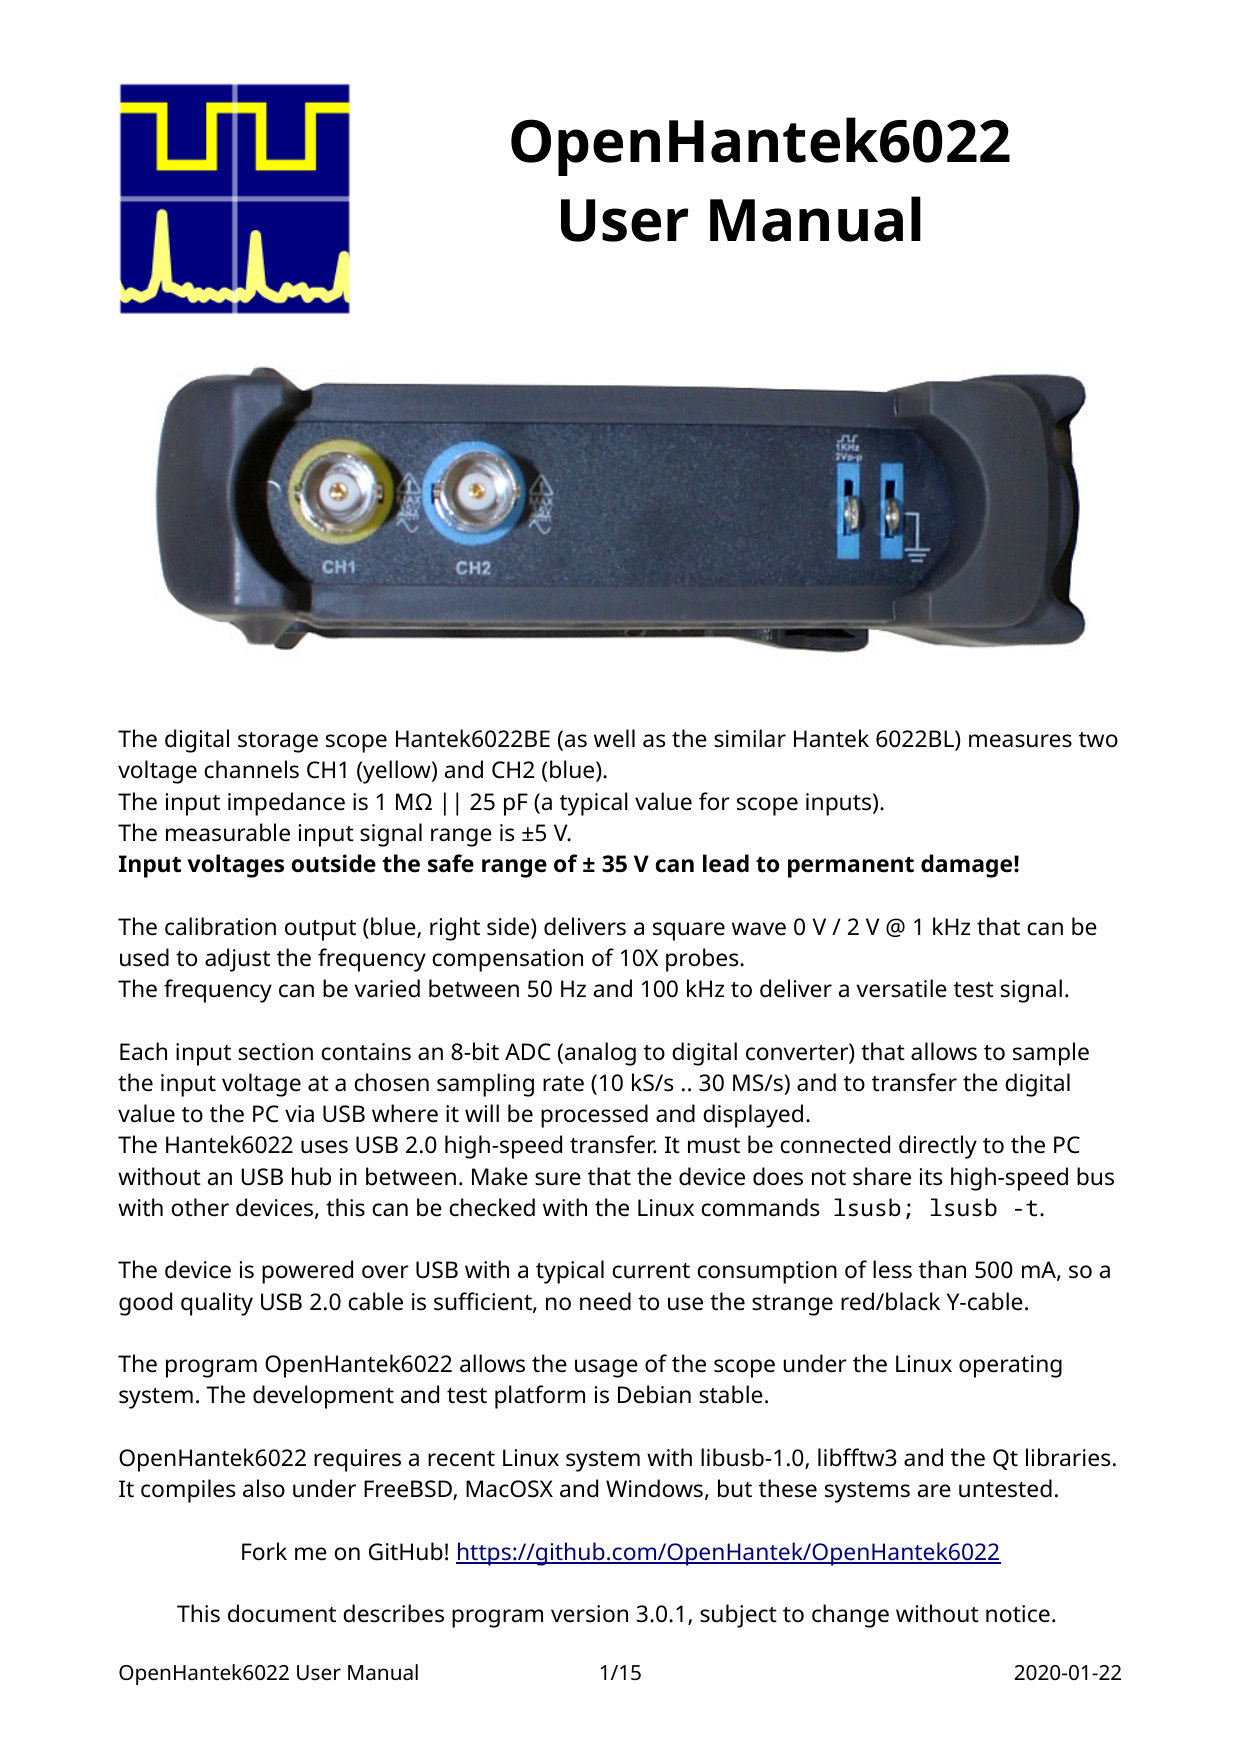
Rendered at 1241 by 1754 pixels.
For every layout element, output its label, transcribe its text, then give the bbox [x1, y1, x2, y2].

text The digital storage scope Hantek6022BE (as well as the similar Hantek 6022BL) measures two voltage channels CH1 (yellow) and CH2 (blue). [118, 723, 1122, 786]
text The measurable input signal range is ±5 V. [118, 817, 1122, 848]
text The device is powered over USB with a typical current consumption of less than 500 mA, so a good quality USB 2.0 cable is sufficient, no need to use the strange red/black Y-cable. [118, 1254, 1122, 1317]
picture [110, 74, 1113, 695]
text The Hantek6022 uses USB 2.0 high-speed transfer. It must be connected directly to the PC without an USB hub in between. Make sure that the device does not share its high-speed bus with other devices, this can be checked with the Linux commands lsusb; lsusb -t. [118, 1129, 1122, 1223]
text The calibration output (blue, right side) delivers a square wave 0 V / 2 V @ 1 kHz that can be used to adjust the frequency compensation of 10X probes. [118, 911, 1122, 973]
text Fork me on GitHub! https://github.com/OpenHantek/OpenHantek6022 [118, 1536, 1122, 1567]
text Input voltages outside the safe range of ± 35 V can lead to permanent damage! [118, 848, 1122, 879]
text The frequency can be varied between 50 Hz and 100 kHz to deliver a versatile test signal. [118, 973, 1122, 1004]
text This document describes program version 3.0.1, subject to change without notice. [118, 1598, 1122, 1629]
text Each input section contains an 8-bit ADC (analog to digital converter) that allows to sample the input voltage at a chosen sampling rate (10 kS/s .. 30 MS/s) and to transfer the digital value to the PC via USB where it will be processed and displayed. [118, 1036, 1122, 1129]
text The program OpenHantek6022 allows the usage of the scope under the Linux operating system. The development and test platform is Debian stable. [118, 1348, 1122, 1411]
title OpenHantek6022 User Manual [360, 100, 1122, 259]
text OpenHantek6022 requires a recent Linux system with libusb-1.0, libfftw3 and the Qt libraries. It compiles also under FreeBSD, MacOSX and Windows, but these systems are untested. [118, 1442, 1122, 1504]
text The input impedance is 1 MΩ || 25 pF (a typical value for scope inputs). [118, 786, 1122, 817]
